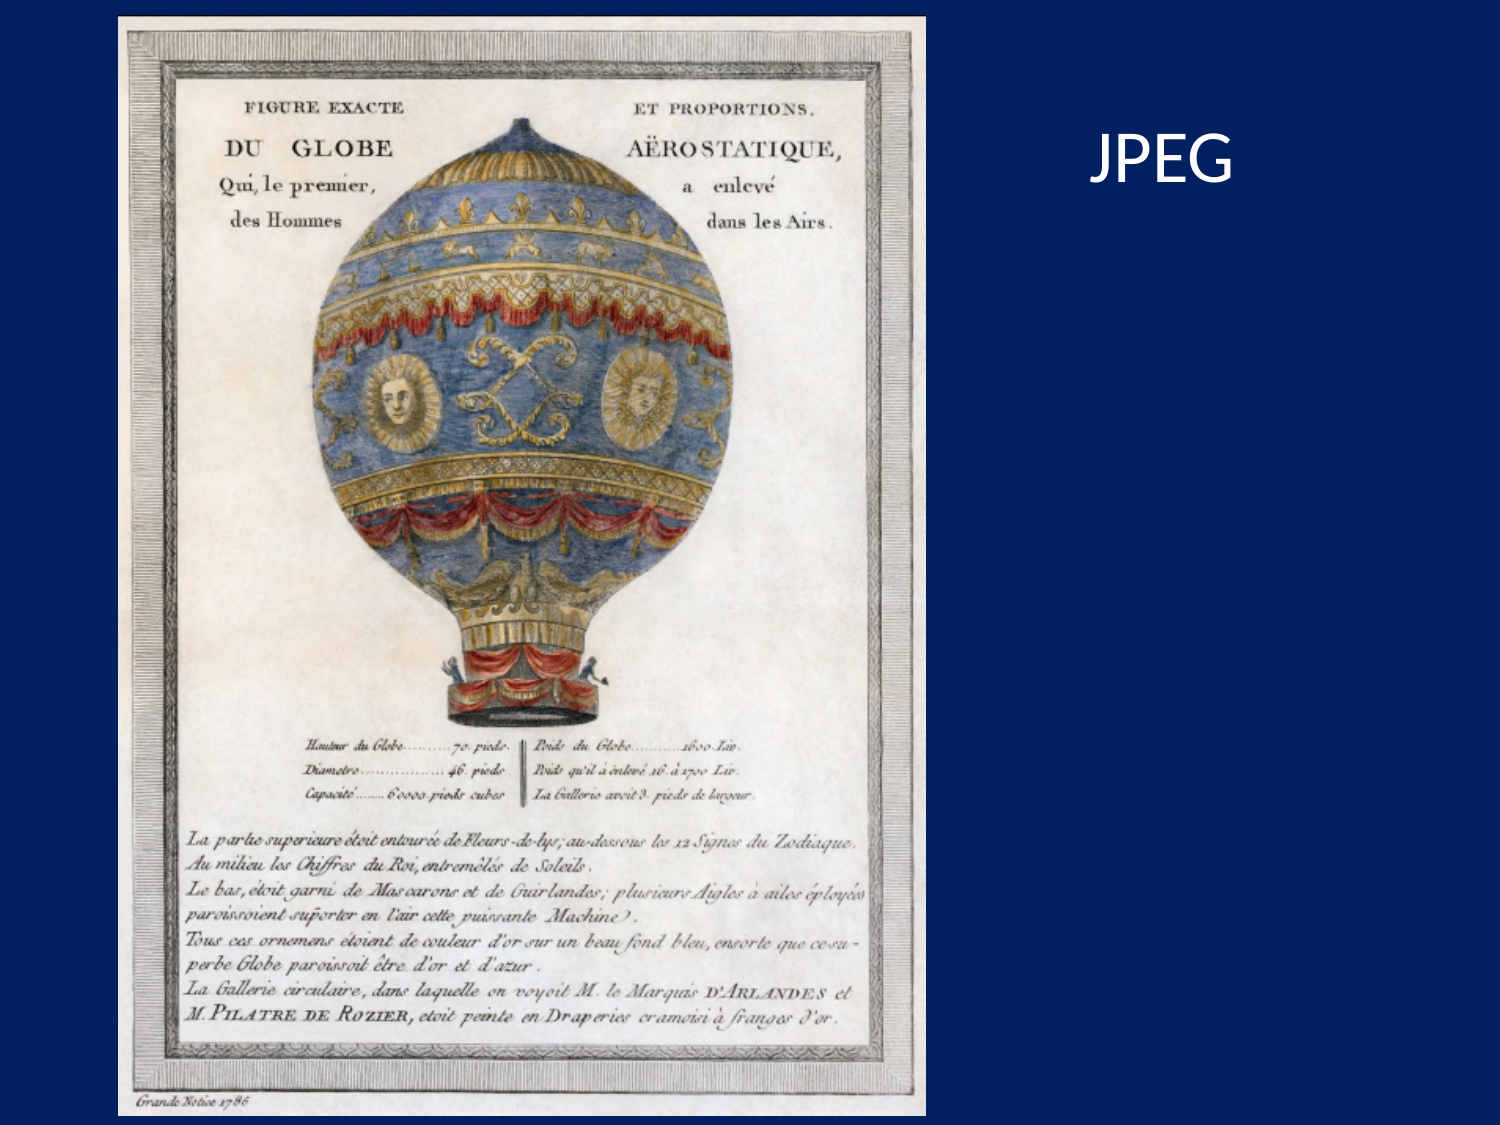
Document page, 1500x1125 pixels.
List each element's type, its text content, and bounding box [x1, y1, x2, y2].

picture [118, 15, 926, 1116]
text_box JPEG [1074, 99, 1385, 206]
